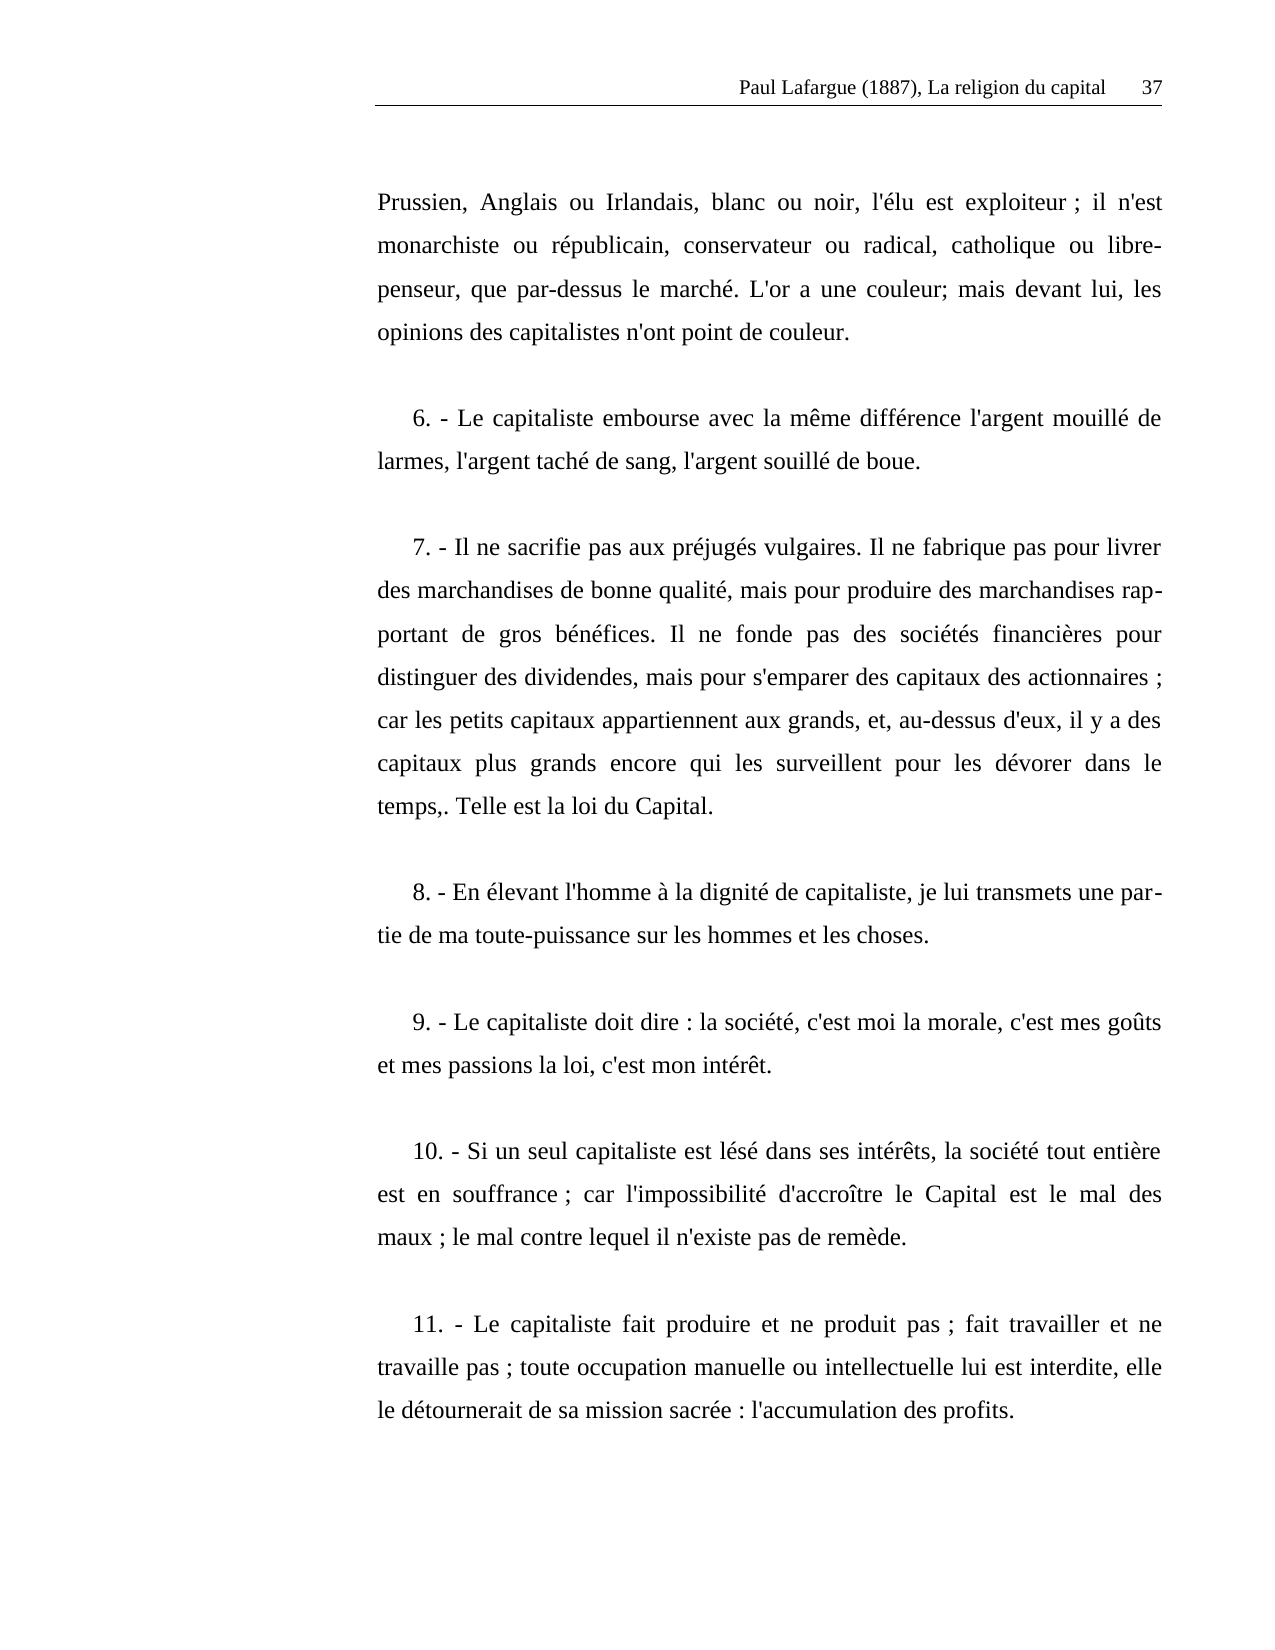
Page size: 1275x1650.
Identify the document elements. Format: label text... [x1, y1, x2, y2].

text 7. - Il ne sacrifie pas aux préjugés vulgaires. Il ne fabrique pas pour livrer des marchandises de bonne qualité, mais pour produire des marchandises rap­portant de gros bénéfices. Il ne fonde pas des sociétés financières pour distinguer des dividendes, mais pour s'emparer des capitaux des actionnaires ; car les petits capitaux appartiennent aux grands, et, au-dessus d'eux, il y a des capitaux plus grands encore qui les surveillent pour les dévorer dans le temps,. Telle est la loi du Capital. [377, 532, 1162, 820]
text 6. - Le capitaliste embourse avec la même différence l'argent mouillé de larmes, l'argent taché de sang, l'argent souillé de boue. [377, 403, 1162, 475]
text Prussien, Anglais ou Irlandais, blanc ou noir, l'élu est exploiteur ; il n'est monarchiste ou républicain, conservateur ou radical, catholique ou libre-penseur, que par-dessus le marché. L'or a une couleur; mais devant lui, les opinions des capitalistes n'ont point de couleur. [377, 187, 1162, 346]
text 8. - En élevant l'homme à la dignité de capitaliste, je lui transmets une par­tie de ma toute-puissance sur les hommes et les choses. [377, 877, 1162, 949]
text 11. - Le capitaliste fait produire et ne produit pas ; fait travailler et ne travaille pas ; toute occupation manuelle ou intellectuelle lui est interdite, elle le détournerait de sa mission sacrée : l'accumulation des profits. [377, 1309, 1162, 1424]
text 9. - Le capitaliste doit dire : la société, c'est moi la morale, c'est mes goûts et mes passions la loi, c'est mon intérêt. [377, 1007, 1162, 1079]
text 10. - Si un seul capitaliste est lésé dans ses intérêts, la société tout entière est en souffrance ; car l'impossibilité d'accroître le Capital est le mal des maux ; le mal contre lequel il n'existe pas de remède. [377, 1136, 1162, 1251]
